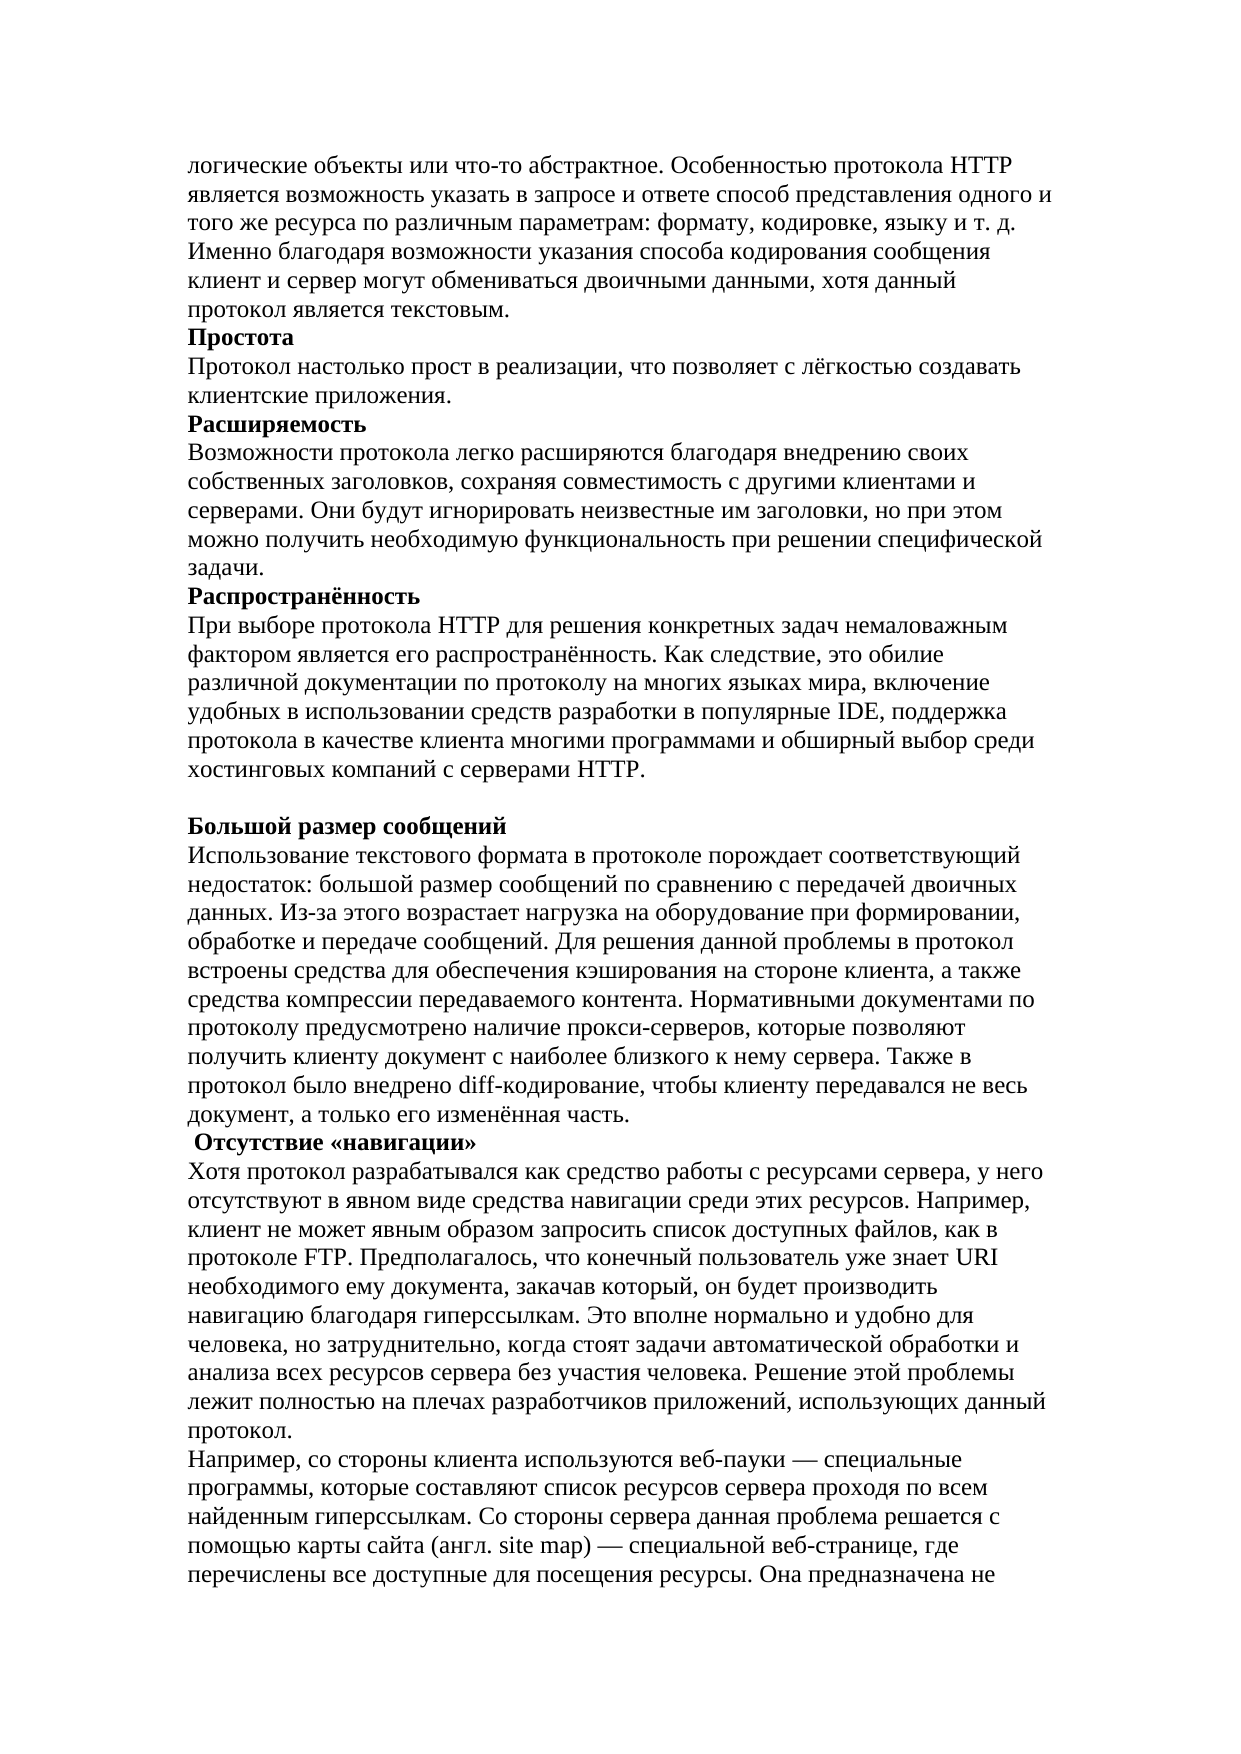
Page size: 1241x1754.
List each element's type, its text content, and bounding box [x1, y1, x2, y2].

text Например, со стороны клиента используются веб-пауки — специальные программы, которые составляют список ресурсов сервера проходя по всем найденным гиперссылкам. Со стороны сервера данная проблема решается с помощью карты сайта (англ. site map) — специальной веб-странице, где перечислены все доступные для посещения ресурсы. Она предназначена не [187, 1444, 1053, 1587]
text логические объекты или что-то абстрактное. Особенностью протокола HTTP является возможность указать в запросе и ответе способ представления одного и того же ресурса по различным параметрам: формату, кодировке, языку и т. д. Именно благодаря возможности указания способа кодирования сообщения клиент и сервер могут обмениваться двоичными данными, хотя данный протокол является текстовым. [187, 150, 1053, 322]
text При выборе протокола HTTP для решения конкретных задач немаловажным фактором является его распространённость. Как следствие, это обилие различной документации по протоколу на многих языках мира, включение удобных в использовании средств разработки в популярные IDE, поддержка протокола в качестве клиента многими программами и обширный выбор среди хостинговых компаний с серверами HTTP. [187, 610, 1053, 782]
text Распространённость [187, 581, 1053, 610]
text Использование текстового формата в протоколе порождает соответствующий недостаток: большой размер сообщений по сравнению с передачей двоичных данных. Из-за этого возрастает нагрузка на оборудование при формировании, обработке и передаче сообщений. Для решения данной проблемы в протокол встроены средства для обеспечения кэширования на стороне клиента, а также средства компрессии передаваемого контента. Нормативными документами по протоколу предусмотрено наличие прокси-серверов, которые позволяют получить клиенту документ с наиболее близкого к нему сервера. Также в протокол было внедрено diff-кодирование, чтобы клиенту передавался не весь документ, а только его изменённая часть. [187, 840, 1053, 1127]
text Большой размер сообщений [187, 811, 1053, 840]
text Протокол настолько прост в реализации, что позволяет с лёгкостью создавать клиентские приложения. [187, 351, 1053, 409]
text Простота [187, 322, 1053, 351]
text Отсутствие «навигации» [187, 1127, 1053, 1156]
text Возможности протокола легко расширяются благодаря внедрению своих собственных заголовков, сохраняя совместимость с другими клиентами и серверами. Они будут игнорировать неизвестные им заголовки, но при этом можно получить необходимую функциональность при решении специфической задачи. [187, 437, 1053, 581]
text Расширяемость [187, 409, 1053, 437]
text Хотя протокол разрабатывался как средство работы с ресурсами сервера, у него отсутствуют в явном виде средства навигации среди этих ресурсов. Например, клиент не может явным образом запросить список доступных файлов, как в протоколе FTP. Предполагалось, что конечный пользователь уже знает URI необходимого ему документа, закачав который, он будет производить навигацию благодаря гиперссылкам. Это вполне нормально и удобно для человека, но затруднительно, когда стоят задачи автоматической обработки и анализа всех ресурсов сервера без участия человека. Решение этой проблемы лежит полностью на плечах разработчиков приложений, использующих данный протокол. [187, 1156, 1053, 1444]
